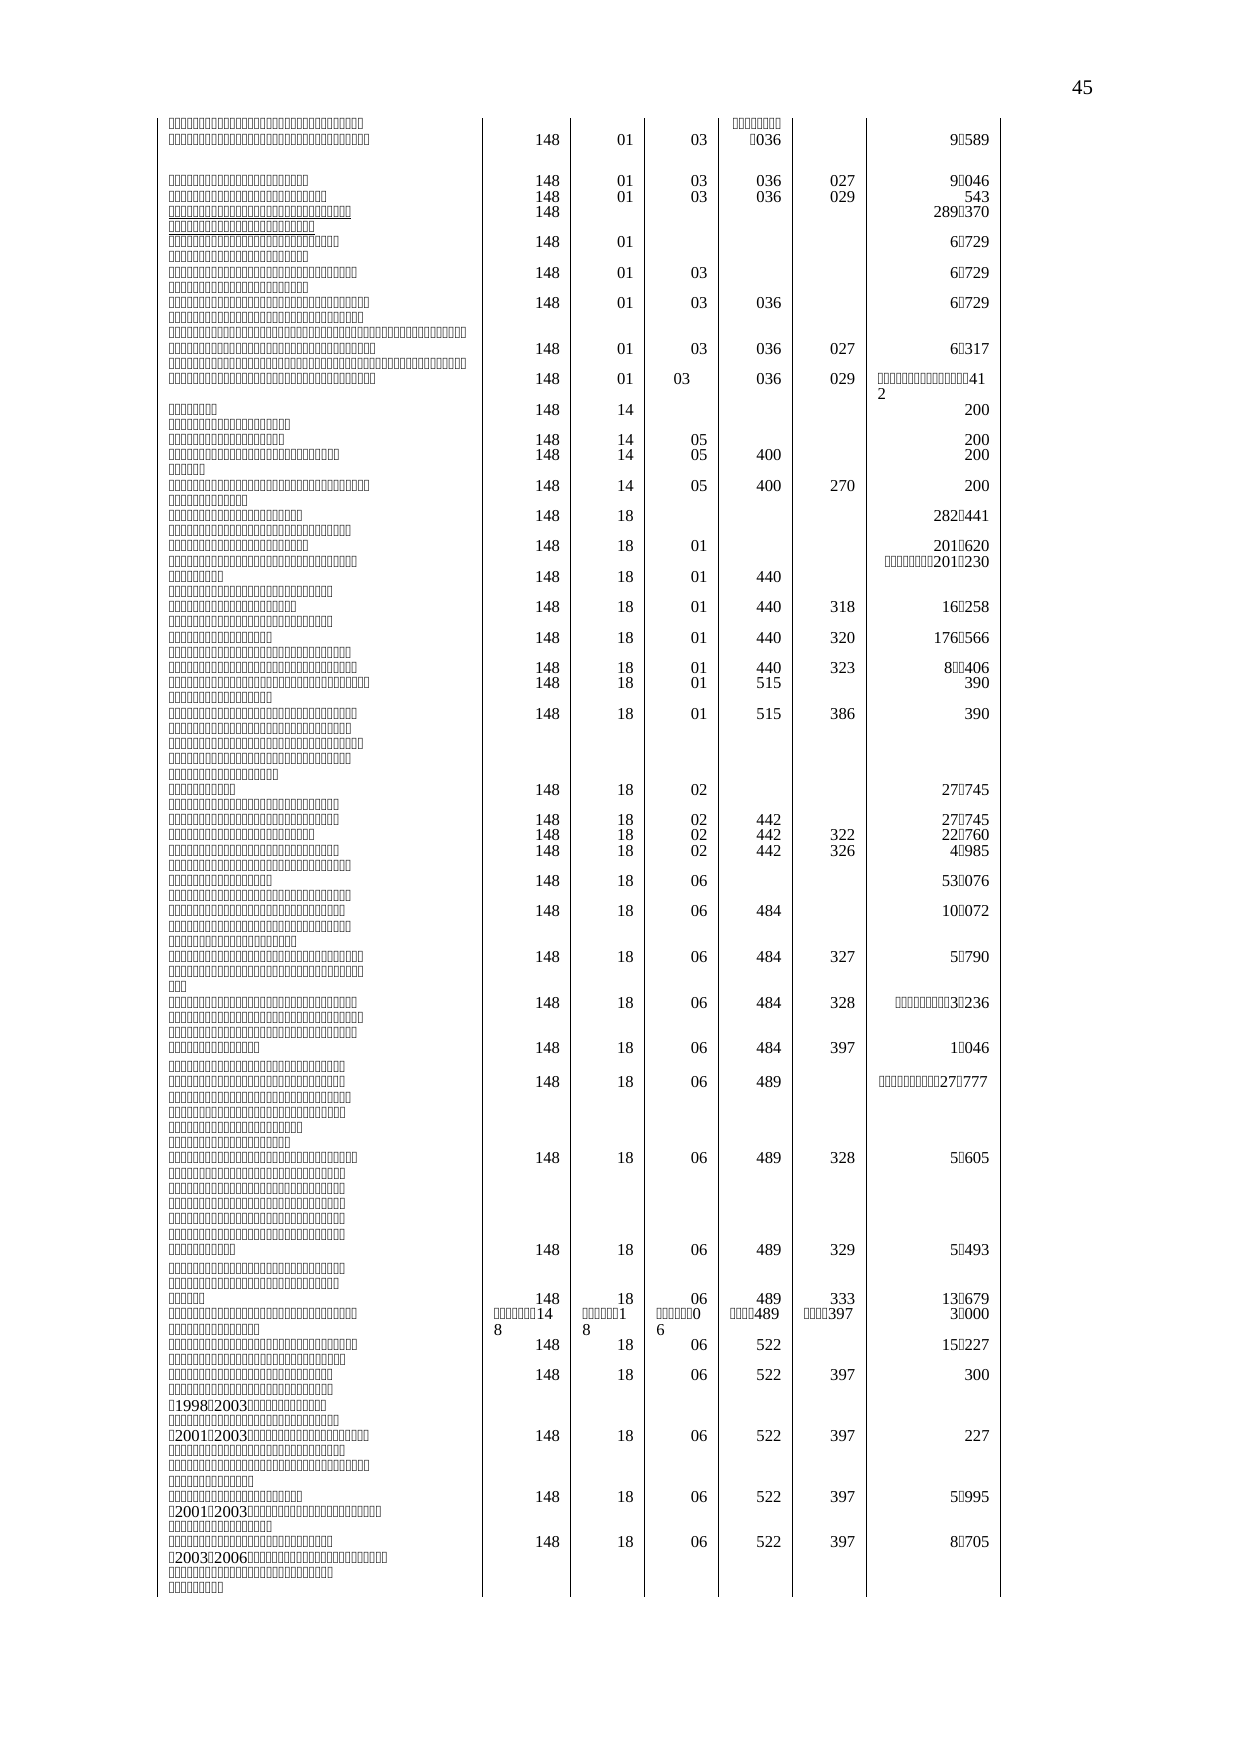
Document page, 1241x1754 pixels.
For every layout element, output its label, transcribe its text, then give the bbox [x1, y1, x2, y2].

table_cell  [483, 266, 570, 297]
table_cell  [483, 525, 570, 555]
table_cell [793, 510, 866, 525]
table_cell  [571, 297, 644, 327]
table_cell  [483, 510, 570, 525]
table_cell [719, 860, 792, 890]
table_cell  [158, 510, 482, 525]
table_cell  [645, 1369, 718, 1430]
table_cell  [719, 1491, 792, 1536]
table_cell  [483, 1491, 570, 1536]
table_cell       [158, 1061, 482, 1152]
table_cell  [158, 784, 482, 799]
table_cell  [867, 951, 1000, 996]
table_cell  [645, 951, 718, 996]
table_cell  [571, 708, 644, 783]
table_cell  [645, 1308, 718, 1338]
table_cell [645, 510, 718, 525]
table_cell [719, 266, 792, 297]
table_cell  [571, 266, 644, 297]
table_cell    [158, 1536, 482, 1582]
table_cell  [793, 358, 866, 403]
table_cell  [719, 1152, 792, 1213]
table_cell  [793, 1152, 866, 1213]
table_cell  [645, 844, 718, 859]
table_cell [793, 525, 866, 555]
table_cell  [793, 1369, 866, 1430]
table_cell  [483, 1369, 570, 1430]
table_cell  [645, 1213, 718, 1262]
table_cell  [158, 175, 482, 190]
table_cell  [571, 829, 644, 844]
table_cell  [719, 1339, 792, 1369]
table_cell  [571, 327, 644, 358]
table_cell  [867, 647, 1000, 677]
table_cell  [571, 510, 644, 525]
table_cell    [158, 951, 482, 996]
table_cell  [645, 586, 718, 616]
table_cell [793, 860, 866, 890]
table_cell  [645, 1061, 718, 1152]
table_cell  [645, 1152, 718, 1213]
table_cell  [571, 890, 644, 951]
table_cell  [719, 1027, 792, 1061]
table_cell  [483, 327, 570, 358]
table_cell  [867, 616, 1000, 647]
table_cell   [158, 297, 482, 327]
table_cell  [483, 1213, 570, 1262]
table_cell  [719, 799, 792, 829]
table_cell    [158, 1213, 482, 1262]
table_cell  [719, 297, 792, 327]
table_cell  [719, 118, 792, 175]
table_cell  [867, 118, 1000, 175]
table_cell  [571, 419, 644, 449]
table_cell  [483, 586, 570, 616]
table_cell  [571, 1308, 644, 1338]
table_cell  [483, 118, 570, 175]
table_cell  [867, 586, 1000, 616]
table_cell  [719, 890, 792, 951]
table_cell [719, 206, 792, 236]
table_cell  [645, 647, 718, 677]
table_cell  [867, 784, 1000, 799]
table_cell  [645, 358, 718, 403]
table_cell   [158, 118, 482, 175]
table_cell  [571, 1536, 644, 1582]
table_cell  [645, 616, 718, 647]
table_cell  [645, 1263, 718, 1308]
table_cell  [645, 860, 718, 890]
table_cell  [867, 1491, 1000, 1536]
table_cell     [158, 890, 482, 951]
table_cell [719, 510, 792, 525]
table_cell  [645, 890, 718, 951]
table_cell  [571, 236, 644, 266]
table_cell  [571, 996, 644, 1027]
table_cell  [571, 175, 644, 190]
table_cell  [793, 951, 866, 996]
table_cell   [158, 860, 482, 890]
table_cell  [793, 844, 866, 859]
table_cell   [158, 647, 482, 677]
table_cell  [645, 297, 718, 327]
table_cell  [483, 1308, 570, 1338]
table_cell [793, 419, 866, 449]
table_cell  [793, 1263, 866, 1308]
table_cell  [719, 1308, 792, 1338]
table_cell  [571, 586, 644, 616]
table_cell    [158, 1491, 482, 1536]
table_cell  [719, 647, 792, 677]
table_cell  [793, 190, 866, 206]
table_cell  [571, 1491, 644, 1536]
table_cell   [158, 525, 482, 555]
table_cell  [645, 1430, 718, 1491]
table_cell   [158, 206, 482, 236]
table_cell  [483, 175, 570, 190]
table_cell  [719, 586, 792, 616]
table_cell [571, 206, 644, 236]
table_cell  [719, 951, 792, 996]
table_cell   [158, 236, 482, 266]
table_cell  [571, 479, 644, 510]
table_cell  [158, 403, 482, 418]
table_cell [719, 419, 792, 449]
table_cell  [867, 1263, 1000, 1308]
table_cell  [867, 510, 1000, 525]
table_cell  [571, 844, 644, 859]
table_cell  [867, 449, 1000, 479]
table_cell  [645, 555, 718, 586]
table_cell  [793, 1491, 866, 1536]
table_cell  [719, 555, 792, 586]
table_cell [793, 449, 866, 479]
table_cell  [719, 1263, 792, 1308]
table_cell  [645, 479, 718, 510]
table_cell  [158, 829, 482, 844]
table_cell  [645, 1491, 718, 1536]
table_cell  [719, 327, 792, 358]
table_cell  [867, 677, 1000, 707]
table_cell  [719, 175, 792, 190]
table_cell  [793, 479, 866, 510]
table_cell  [571, 403, 644, 418]
table_cell  [793, 1430, 866, 1491]
table_cell     [158, 1152, 482, 1213]
table_cell  [867, 175, 1000, 190]
table_cell  [867, 1339, 1000, 1369]
table_cell  [867, 1308, 1000, 1338]
table_cell  [483, 708, 570, 783]
table_cell  [483, 1339, 570, 1369]
table_cell  [793, 616, 866, 647]
table_cell  [645, 449, 718, 479]
table_cell [719, 525, 792, 555]
table_cell  [719, 844, 792, 859]
table_cell   [158, 266, 482, 297]
table_cell  [483, 449, 570, 479]
table_cell  [719, 358, 792, 403]
table_cell  [483, 236, 570, 266]
table_cell  [867, 860, 1000, 890]
table_cell  [483, 799, 570, 829]
table_cell  [571, 1339, 644, 1369]
table_cell     [158, 1430, 482, 1491]
table_cell  [867, 1027, 1000, 1061]
table_cell   [158, 616, 482, 647]
table_cell  [719, 708, 792, 783]
table_cell  [483, 1536, 570, 1582]
table_cell  [483, 403, 570, 418]
table_cell  [571, 1369, 644, 1430]
table_cell  [483, 1430, 570, 1491]
table_cell  [867, 1152, 1000, 1213]
table_cell  [719, 449, 792, 479]
table_cell  [571, 784, 644, 799]
table_cell  [571, 190, 644, 206]
table_cell  [645, 175, 718, 190]
table_cell  [483, 616, 570, 647]
table_cell  [645, 1536, 718, 1582]
table_cell  [483, 860, 570, 890]
table_cell   [158, 449, 482, 479]
table_cell  [867, 555, 1000, 586]
table_cell [645, 236, 718, 266]
table_cell   [158, 799, 482, 829]
table_cell [719, 784, 792, 799]
table_cell  [867, 479, 1000, 510]
table_cell  [867, 799, 1000, 829]
table_cell  [571, 647, 644, 677]
table_cell  [867, 403, 1000, 418]
table_cell  [158, 190, 482, 206]
table_cell [793, 403, 866, 418]
table_cell  [571, 1152, 644, 1213]
table_cell  [645, 677, 718, 707]
table_cell  [483, 1061, 570, 1152]
table_cell  [867, 829, 1000, 844]
table_cell  [645, 829, 718, 844]
table_cell  [867, 996, 1000, 1027]
table_cell  [793, 1536, 866, 1582]
table_cell   [158, 1308, 482, 1338]
table_cell  [645, 1339, 718, 1369]
table_cell  [719, 1536, 792, 1582]
table_cell  [483, 479, 570, 510]
table_cell  [483, 358, 570, 403]
table_cell  [867, 358, 1000, 403]
table_cell  [483, 555, 570, 586]
table_cell [793, 118, 866, 175]
table_cell  [793, 708, 866, 783]
table_cell  [867, 525, 1000, 555]
table_cell  [719, 190, 792, 206]
table_cell  [483, 844, 570, 859]
table_cell  [793, 996, 866, 1027]
table_cell  [719, 1369, 792, 1430]
table_cell  [483, 890, 570, 951]
table_cell  [571, 525, 644, 555]
table_cell [793, 236, 866, 266]
table_cell  [571, 1027, 644, 1061]
table_cell  [571, 799, 644, 829]
table_cell  [645, 799, 718, 829]
table_cell  [793, 1213, 866, 1262]
table_cell  [158, 358, 482, 403]
table_cell  [483, 829, 570, 844]
table_cell  [867, 206, 1000, 236]
table_cell  [571, 677, 644, 707]
table_cell  [483, 784, 570, 799]
table_cell   [158, 677, 482, 707]
table_cell  [793, 327, 866, 358]
table_cell  [867, 266, 1000, 297]
table_cell  [719, 996, 792, 1027]
table_cell  [483, 677, 570, 707]
table_cell  [867, 236, 1000, 266]
table_cell  [645, 784, 718, 799]
table_cell  [483, 190, 570, 206]
table_cell   [158, 996, 482, 1027]
table_cell  [571, 1430, 644, 1491]
table_cell [793, 297, 866, 327]
table_cell  [645, 266, 718, 297]
table_cell [793, 555, 866, 586]
table_cell  [645, 327, 718, 358]
table_cell  [867, 1430, 1000, 1491]
table_cell   [158, 1027, 482, 1061]
table_cell  [719, 829, 792, 844]
table_cell  [645, 708, 718, 783]
table_cell [793, 1339, 866, 1369]
table_cell  [645, 419, 718, 449]
table_cell   [158, 479, 482, 510]
table_cell [793, 784, 866, 799]
table_cell  [645, 1027, 718, 1061]
table_cell  [719, 1061, 792, 1152]
table_cell  [483, 1027, 570, 1061]
table_cell  [483, 206, 570, 236]
table_cell [793, 206, 866, 236]
table_cell  [571, 860, 644, 890]
table_cell  [719, 1213, 792, 1262]
table_cell  [483, 647, 570, 677]
table_cell [867, 1582, 1000, 1597]
table_cell [793, 266, 866, 297]
table_cell      [158, 708, 482, 783]
table_cell [645, 1582, 718, 1597]
table_cell  [645, 118, 718, 175]
table_cell   [158, 419, 482, 449]
table_cell [719, 236, 792, 266]
table_cell [645, 206, 718, 236]
table_cell   [158, 555, 482, 586]
table_cell [719, 1582, 792, 1597]
table_cell  [571, 1213, 644, 1262]
table_cell  [793, 647, 866, 677]
table_cell [793, 890, 866, 951]
table_cell  [483, 996, 570, 1027]
table_cell  [867, 890, 1000, 951]
table_cell  [158, 844, 482, 859]
table_cell  [867, 1061, 1000, 1152]
table_cell  [483, 1152, 570, 1213]
table_cell  [571, 616, 644, 647]
table_cell  [571, 1263, 644, 1308]
table_cell [793, 799, 866, 829]
table_cell  [571, 555, 644, 586]
table_cell  [867, 844, 1000, 859]
table_cell  [158, 1582, 482, 1597]
table_cell [571, 1582, 644, 1597]
table_cell  [719, 677, 792, 707]
table_cell [719, 403, 792, 418]
table_cell  [645, 996, 718, 1027]
table_cell  [793, 175, 866, 190]
table_cell  [793, 1027, 866, 1061]
table_cell [483, 1582, 570, 1597]
table_cell  [571, 449, 644, 479]
table_cell  [867, 190, 1000, 206]
table_cell [793, 677, 866, 707]
table_cell    [158, 1263, 482, 1308]
table_cell [793, 1061, 866, 1152]
table_cell  [867, 1536, 1000, 1582]
table_cell  [483, 419, 570, 449]
table_cell  [571, 1061, 644, 1152]
table_cell  [793, 1308, 866, 1338]
table_cell  [719, 616, 792, 647]
table_cell  [793, 829, 866, 844]
table_cell  [645, 190, 718, 206]
table_cell  [571, 951, 644, 996]
table_cell  [867, 419, 1000, 449]
table_cell  [645, 525, 718, 555]
table_cell  [867, 708, 1000, 783]
table_cell [793, 1582, 866, 1597]
table_cell   [158, 586, 482, 616]
table_cell  [867, 297, 1000, 327]
table_cell  [867, 1213, 1000, 1262]
table_cell  [483, 951, 570, 996]
table_cell  [483, 1263, 570, 1308]
table_cell  [571, 118, 644, 175]
table_cell     [158, 1369, 482, 1430]
table_cell [645, 403, 718, 418]
table_cell  [867, 327, 1000, 358]
table_cell  [793, 586, 866, 616]
table_cell  [571, 358, 644, 403]
table_cell  [867, 1369, 1000, 1430]
table_cell  [483, 297, 570, 327]
table_cell  [719, 479, 792, 510]
table_cell  [719, 1430, 792, 1491]
table_cell  [158, 327, 482, 358]
table_cell   [158, 1339, 482, 1369]
